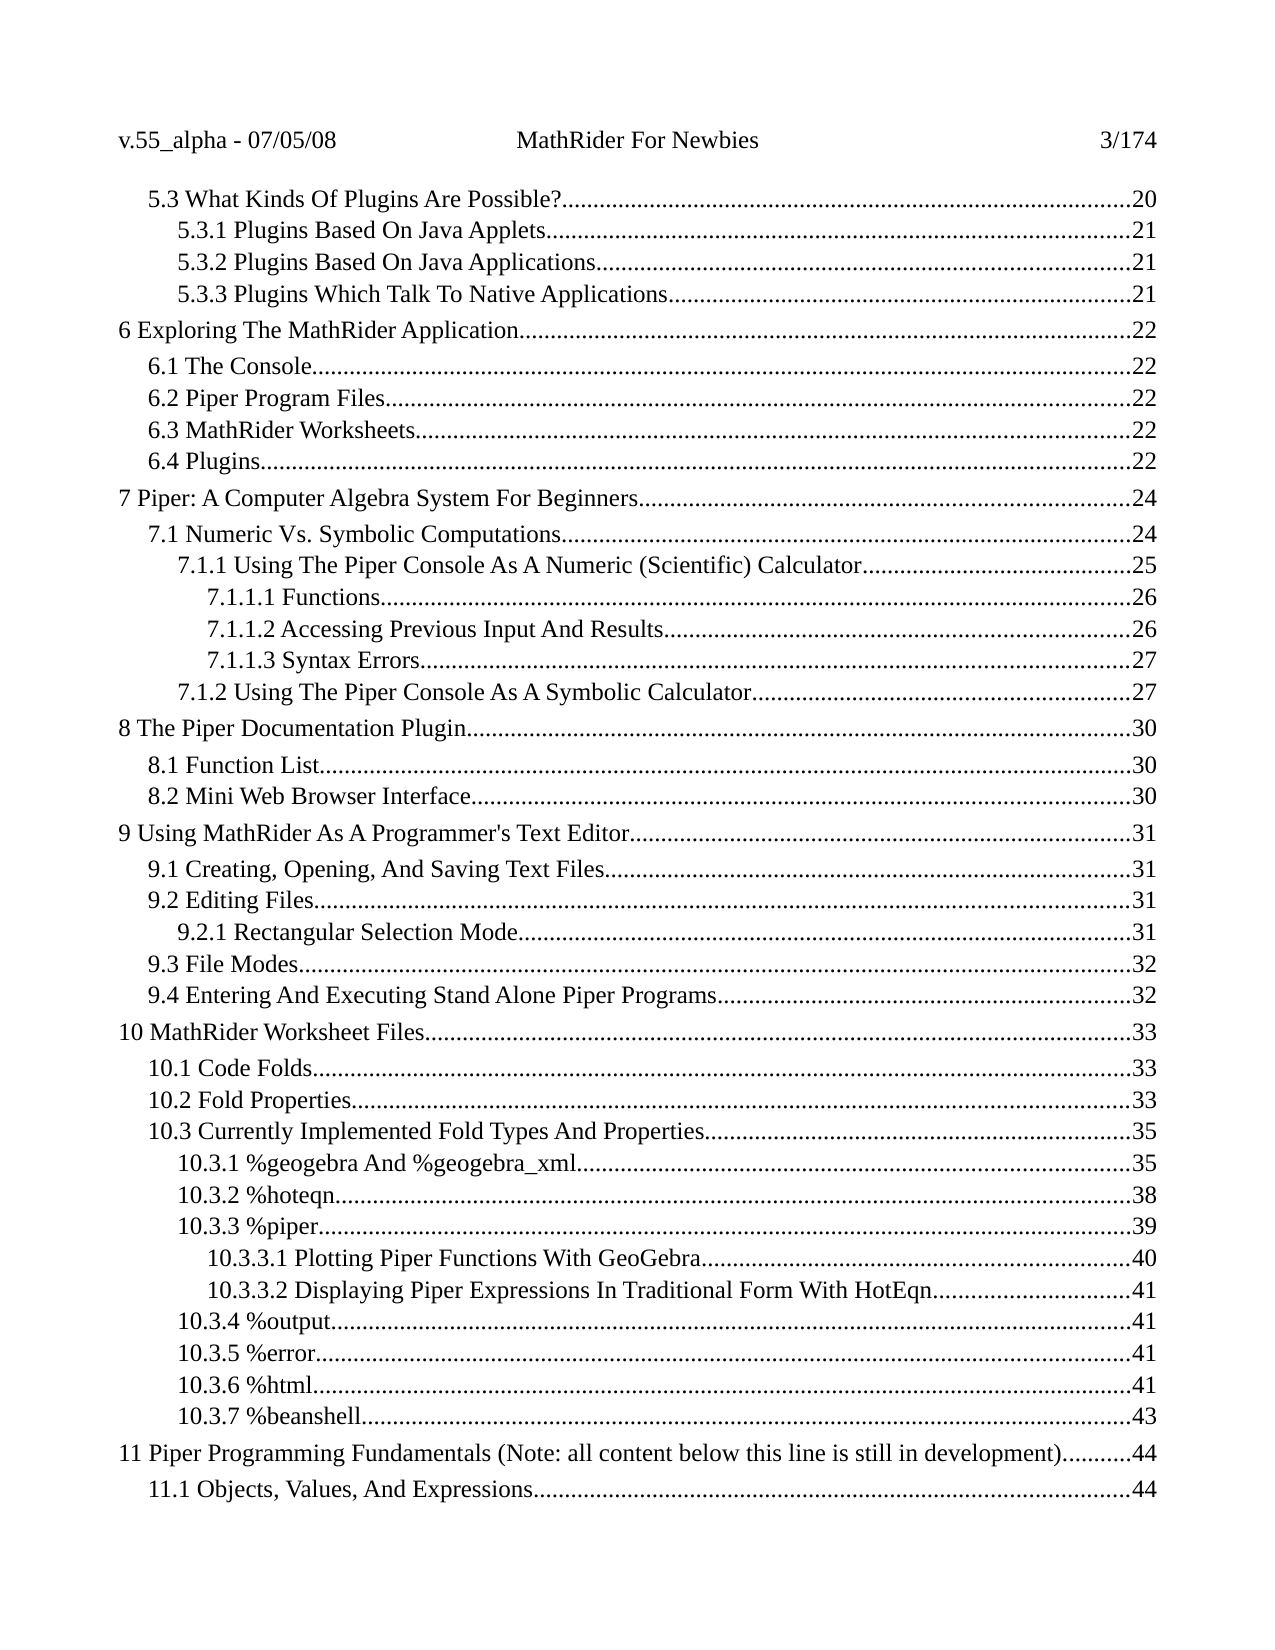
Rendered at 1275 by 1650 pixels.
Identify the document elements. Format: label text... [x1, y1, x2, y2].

text 8.1 Function List 30 [148, 750, 1157, 778]
text 11.1 Objects, Values, And Expressions 44 [148, 1474, 1157, 1503]
text 10.3.3 %piper 39 [177, 1211, 1157, 1240]
text 6.1 The Console 22 [148, 351, 1157, 380]
text 9.1 Creating, Opening, And Saving Text Files 31 [148, 854, 1157, 883]
text 10.3.6 %html 41 [177, 1370, 1157, 1398]
text 11 Piper Programming Fundamentals (Note: all content below this line is still in development). 44 [118, 1438, 1157, 1466]
text 7.1 Numeric Vs. Symbolic Computations 24 [148, 519, 1157, 548]
text 10.3.7 %beanshell 43 [177, 1401, 1157, 1430]
text 10.3.1 %geogebra And %geogebra_xml. 35 [177, 1148, 1157, 1177]
text 5.3.3 Plugins Which Talk To Native Applications 21 [177, 279, 1157, 308]
text 10.3.5 %error 41 [177, 1338, 1157, 1367]
text 5.3.2 Plugins Based On Java Applications 21 [177, 247, 1157, 276]
text 6.3 MathRider Worksheets 22 [148, 415, 1157, 443]
text 7.1.1.2 Accessing Previous Input And Results 26 [207, 614, 1157, 643]
text 7.1.2 Using The Piper Console As A Symbolic Calculator 27 [177, 677, 1157, 706]
text 9.4 Entering And Executing Stand Alone Piper Programs 32 [148, 981, 1157, 1009]
text 10.3.3.2 Displaying Piper Expressions In Traditional Form With HotEqn 41 [207, 1275, 1157, 1303]
text 10.2 Fold Properties 33 [148, 1085, 1157, 1113]
text 10.3.2 %hoteqn 38 [177, 1180, 1157, 1208]
text 6.2 Piper Program Files 22 [148, 383, 1157, 412]
text 9.2 Editing Files 31 [148, 886, 1157, 914]
text 10.3.4 %output 41 [177, 1306, 1157, 1335]
text 5.3 What Kinds Of Plugins Are Possible? 20 [148, 184, 1157, 213]
text 9.2.1 Rectangular Selection Mode 31 [177, 917, 1157, 946]
text 10.3 Currently Implemented Fold Types And Properties 35 [148, 1116, 1157, 1145]
text 7.1.1.3 Syntax Errors 27 [207, 646, 1157, 674]
text 7.1.1 Using The Piper Console As A Numeric (Scientific) Calculator 25 [177, 551, 1157, 579]
text 8 The Piper Documentation Plugin 30 [118, 713, 1157, 742]
text 10.1 Code Folds 33 [148, 1053, 1157, 1082]
text 7 Piper: A Computer Algebra System For Beginners 24 [118, 483, 1157, 511]
text 5.3.1 Plugins Based On Java Applets 21 [177, 216, 1157, 244]
text 10.3.3.1 Plotting Piper Functions With GeoGebra 40 [207, 1243, 1157, 1272]
text 9 Using MathRider As A Programmer's Text Editor 31 [118, 818, 1157, 846]
text 7.1.1.1 Functions 26 [207, 582, 1157, 611]
text 6 Exploring The MathRider Application 22 [118, 315, 1157, 344]
text 8.2 Mini Web Browser Interface 30 [148, 781, 1157, 810]
text 6.4 Plugins 22 [148, 446, 1157, 475]
text 9.3 File Modes 32 [148, 949, 1157, 978]
text 10 MathRider Worksheet Files 33 [118, 1017, 1157, 1046]
